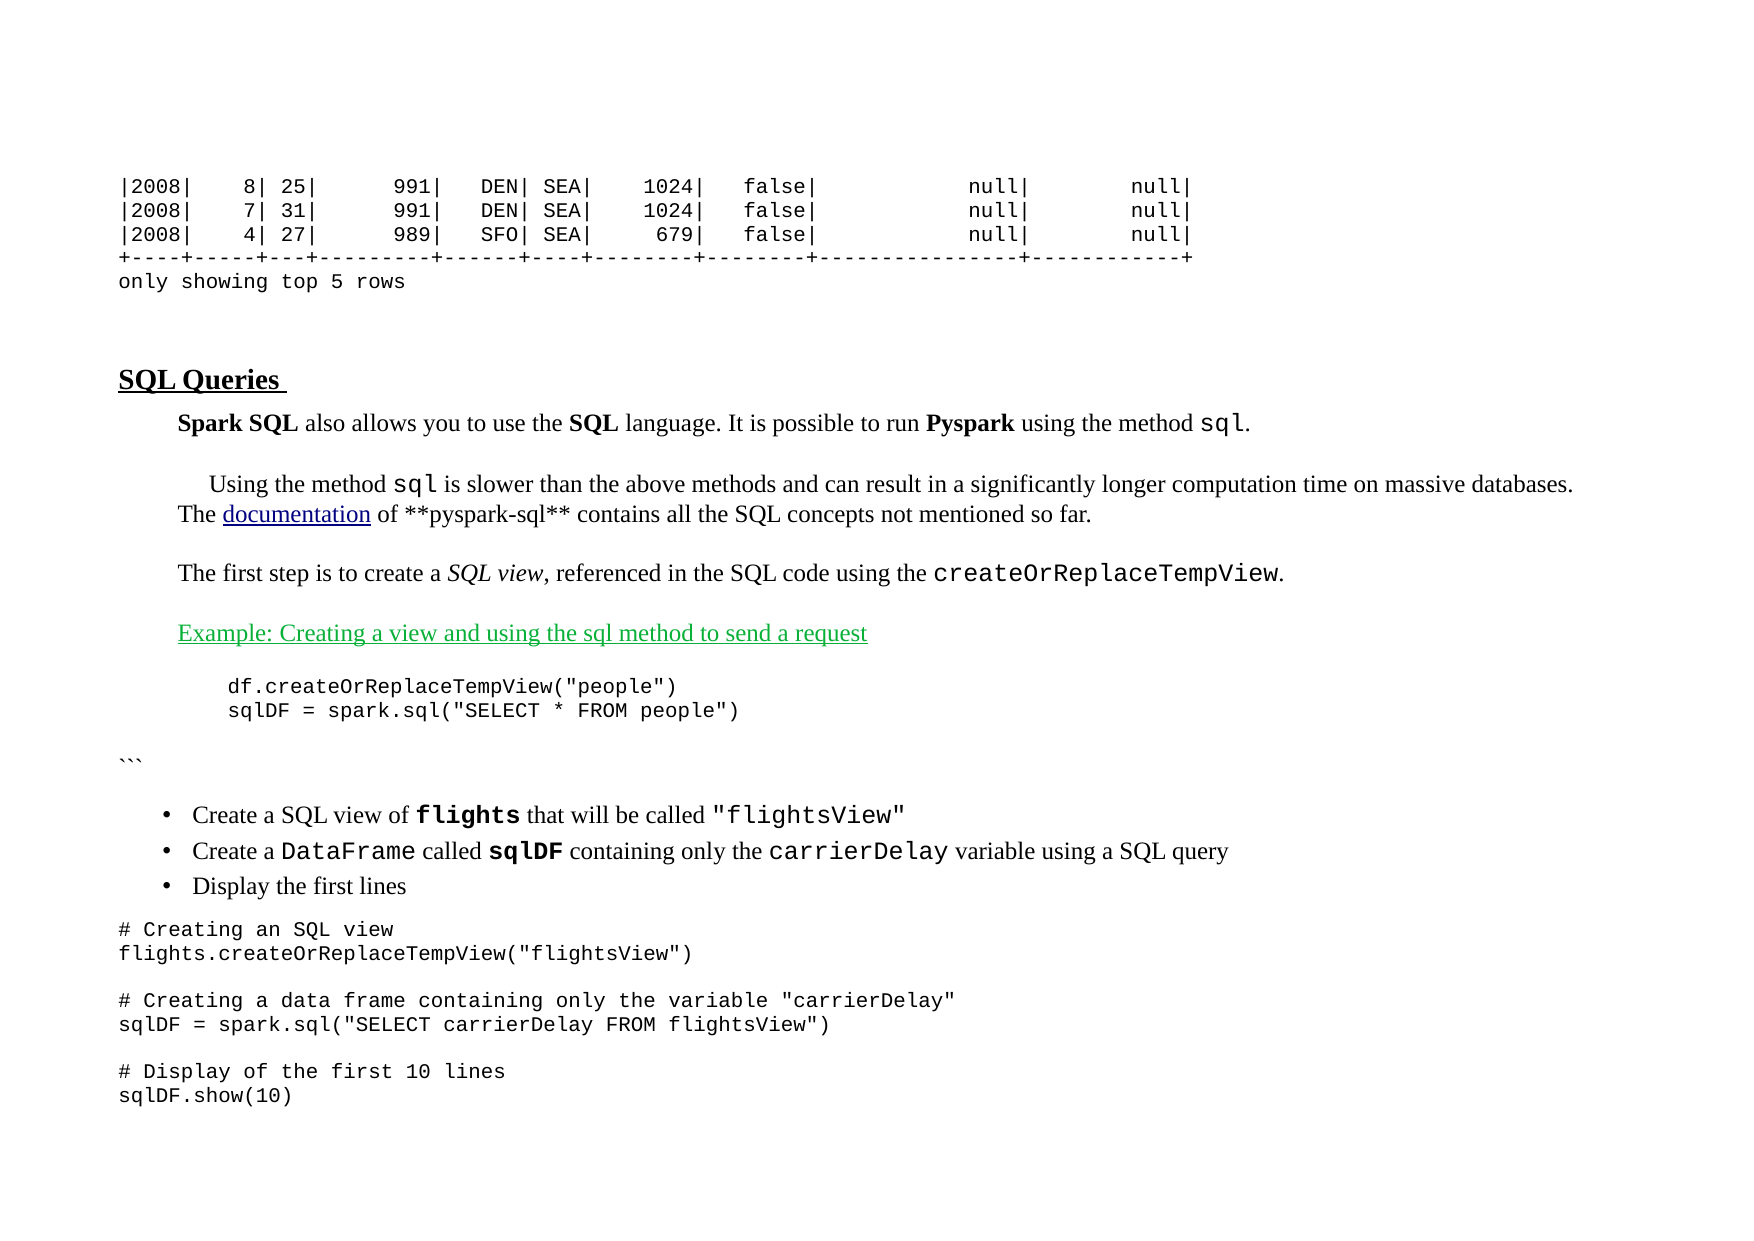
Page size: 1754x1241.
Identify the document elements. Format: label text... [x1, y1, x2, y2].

subtitle SQL Queries [118, 362, 1636, 396]
text sqlDF = spark.sql("SELECT carrierDelay FROM flightsView") [118, 1014, 1636, 1037]
list Create a SQL view of flights that will be called "flightsView" [162, 801, 1636, 831]
text ​ [118, 1037, 1636, 1061]
text df.createOrReplaceTempView("people") [177, 676, 1577, 700]
text Spark SQL also allows you to use the SQL language. It is possible to run Pyspark using the method sql. [177, 408, 1577, 439]
text ``` [118, 753, 1636, 782]
text sqlDF.show(10) [118, 1084, 1636, 1108]
list Create a DataFrame called sqlDF containing only the carrierDelay variable using a SQL query [162, 836, 1636, 867]
text ​ [118, 966, 1636, 990]
text |2008| 4| 27| 989| SFO| SEA| 679| false| null| null| [118, 224, 1636, 247]
text only showing top 5 rows [118, 271, 1636, 294]
text |2008| 8| 25| 991| DEN| SEA| 1024| false| null| null| [118, 176, 1636, 200]
text Using the method sql is slower than the above methods and can result in a significantly longer computation time on massive databases. The documentation of **pyspark-sql** contains all the SQL concepts not mentioned so far. [177, 469, 1577, 528]
text # Creating an SQL view [118, 919, 1636, 943]
text flights.createOrReplaceTempView("flightsView") [118, 943, 1636, 966]
text The first step is to create a SQL view, referenced in the SQL code using the createOrReplaceTempView. [177, 558, 1577, 588]
text +----+-----+---+---------+------+----+--------+--------+----------------+------------+ [118, 247, 1636, 271]
text # Creating a data frame containing only the variable "carrierDelay" [118, 990, 1636, 1014]
text # Display of the first 10 lines [118, 1061, 1636, 1084]
text |2008| 7| 31| 991| DEN| SEA| 1024| false| null| null| [118, 200, 1636, 224]
text sqlDF = spark.sql("SELECT * FROM people") [177, 700, 1577, 723]
list Display the first lines [162, 871, 1636, 900]
text Example: Creating a view and using the sql method to send a request [177, 618, 1577, 647]
